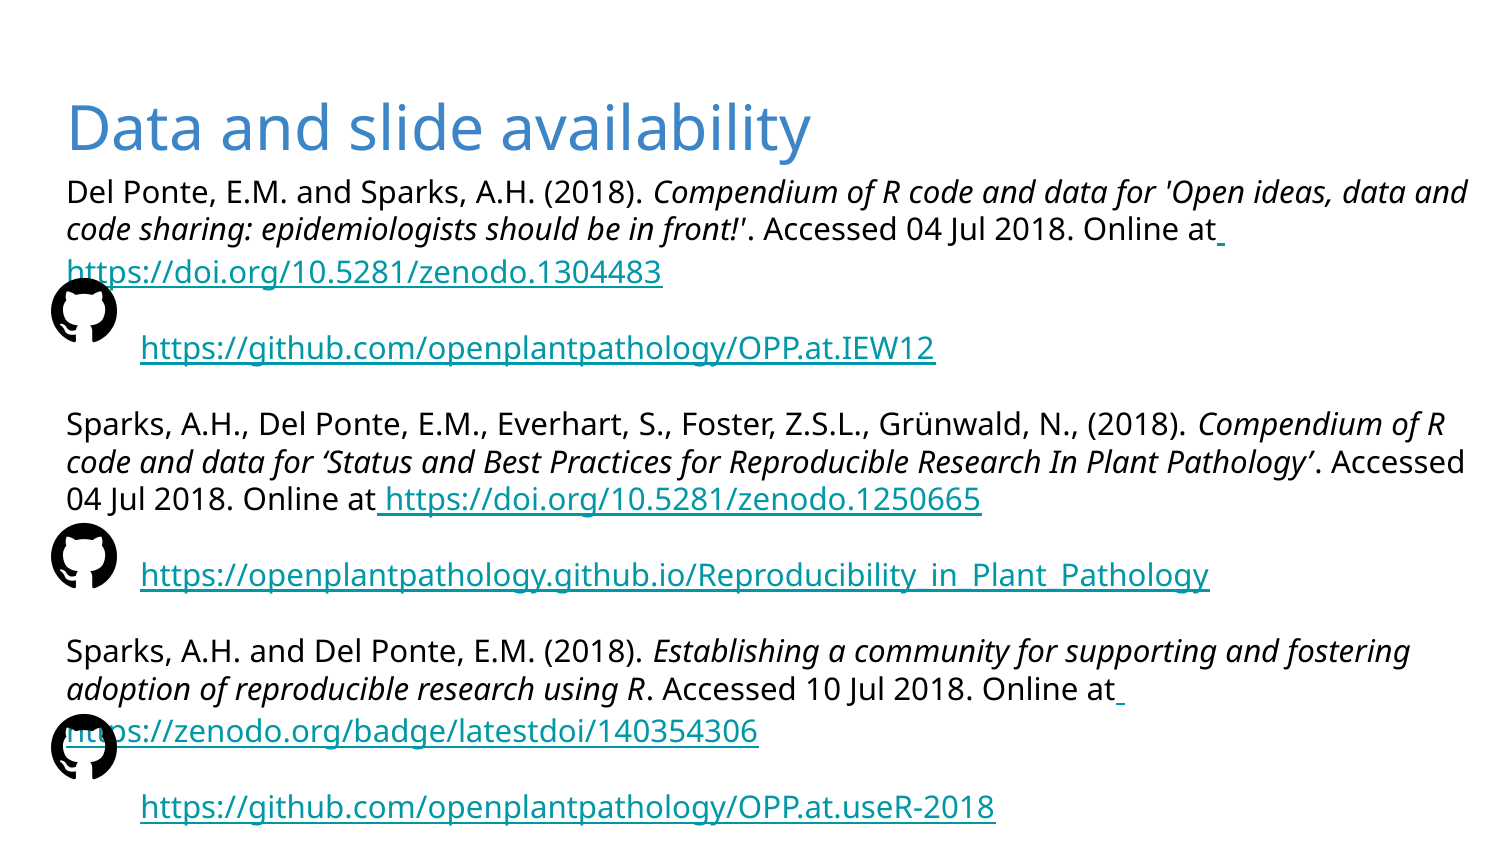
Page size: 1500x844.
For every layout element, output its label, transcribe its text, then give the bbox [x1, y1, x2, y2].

list Del Ponte, E.M. and Sparks, A.H. (2018). Compendium of R code and data for 'Open ideas, data and code sharing: epidemiologists should be in front!'. Accessed 04 Jul 2018. Online at https://doi.org/10.5281/zenodo.1304483 https://github.com/openplantpathology/OPP.at.IEW12 Sparks, A.H., Del Ponte, E.M., Everhart, S., Foster, Z.S.L., Grünwald, N., (2018). Compendium of R code and data for ‘Status and Best Practices for Reproducible Research In Plant Pathology’. Accessed 04 Jul 2018. Online at https://doi.org/10.5281/zenodo.1250665 https://openplantpathology.github.io/Reproducibility_in_Plant_Pathology Sparks, A.H. and Del Ponte, E.M. (2018). Establishing a community for supporting and fostering adoption of reproducible research using R. Accessed 10 Jul 2018. Online at https://zenodo.org/badge/latestdoi/140354306 https://github.com/openplantpathology/OPP.at.useR-2018 [51, 157, 1500, 787]
picture [51, 522, 117, 589]
picture [51, 713, 117, 780]
title Data and slide availability [51, 72, 1449, 157]
picture [51, 277, 117, 343]
